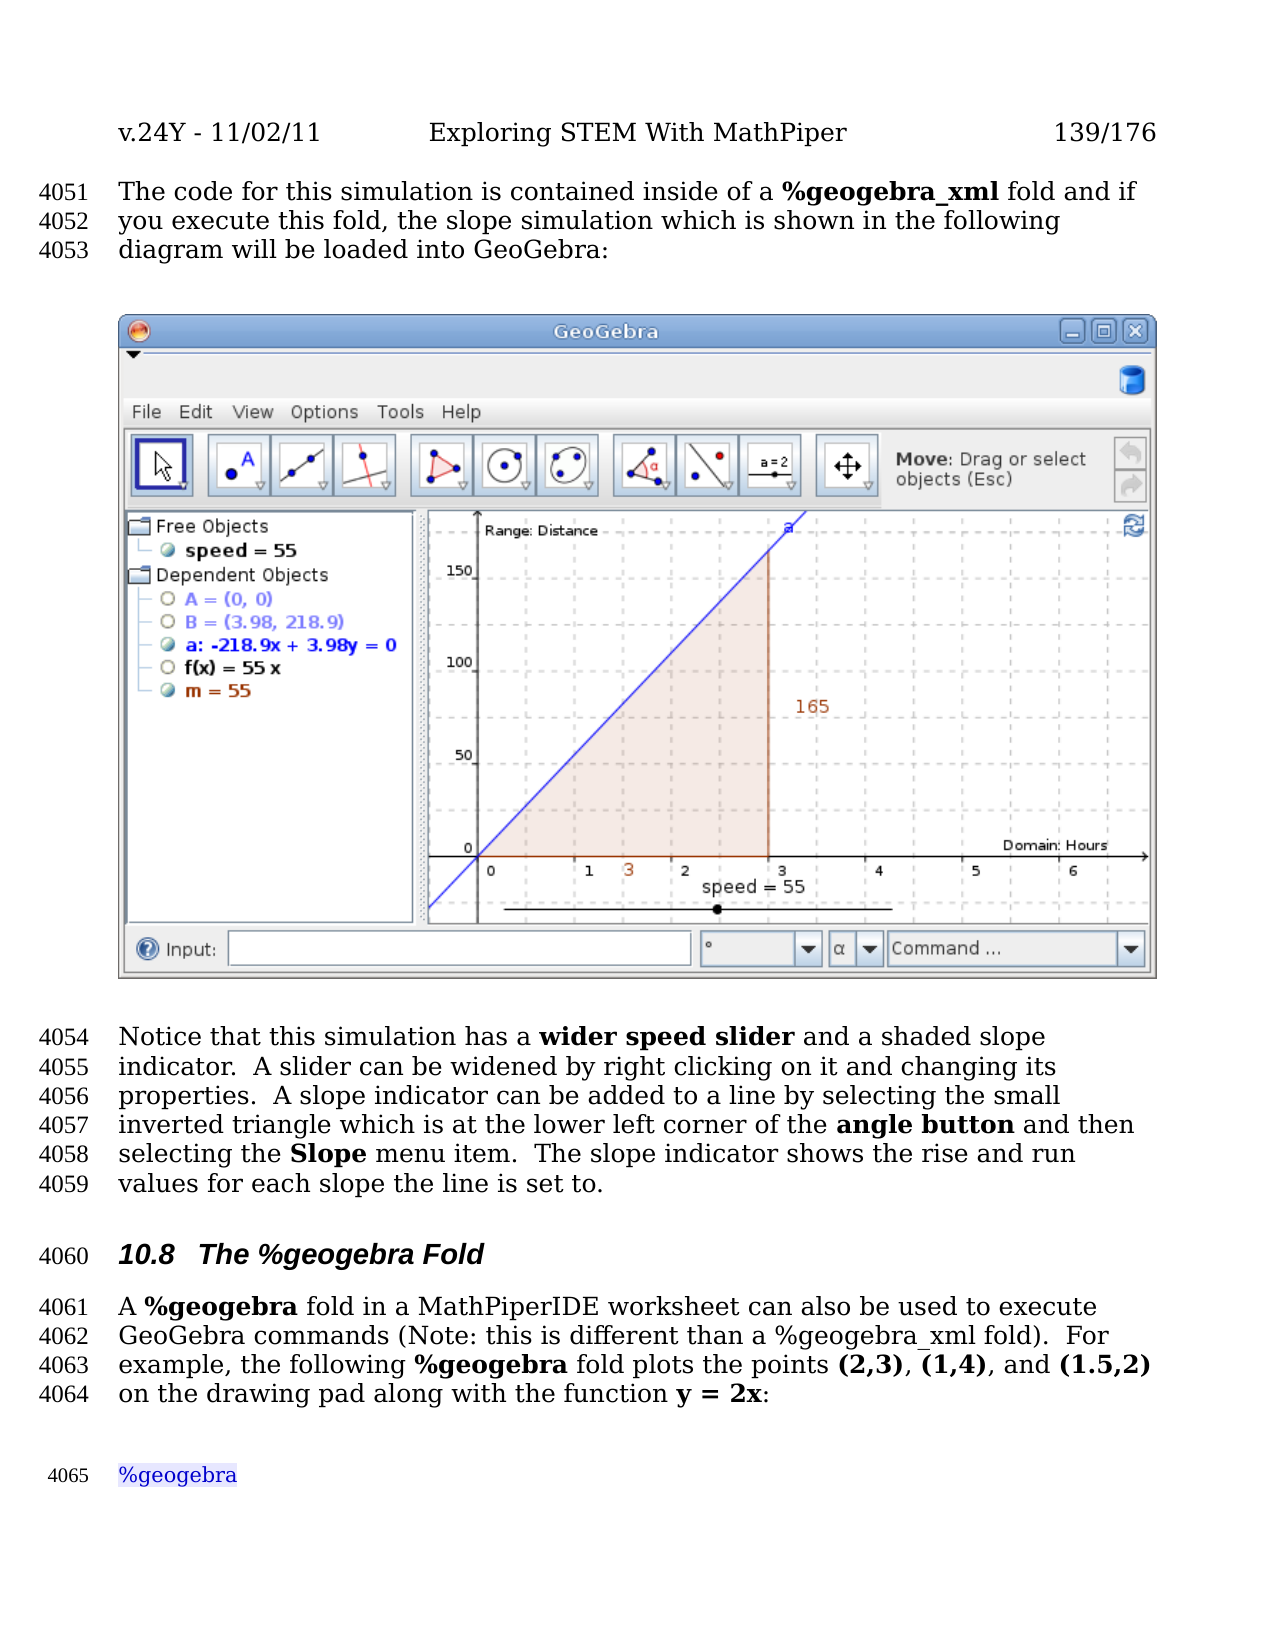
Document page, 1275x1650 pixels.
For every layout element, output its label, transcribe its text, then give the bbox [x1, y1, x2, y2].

subtitle The %geogebra Fold [118, 1237, 1157, 1271]
text Notice that this simulation has a wider speed slider and a shaded slope indicator. A slider can be widened by right clicking on it and changing its properties. A slope indicator can be added to a line by selecting the small inverted triangle which is at the lower left corner of the angle button and then selecting the Slope menu item. The slope indicator shows the rise and run values for each slope the line is set to. [118, 1022, 1157, 1198]
picture [118, 314, 1157, 979]
text A %geogebra fold in a MathPiperIDE worksheet can also be used to execute GeoGebra commands (Note: this is different than a %geogebra_xml fold). For example, the following %geogebra fold plots the points (2,3), (1,4), and (1.5,2) on the drawing pad along with the function y = 2x: [118, 1291, 1157, 1409]
text The code for this simulation is contained inside of a %geogebra_xml fold and if you execute this fold, the slope simulation which is shown in the following diagram will be loaded into GeoGebra: [118, 177, 1157, 264]
text %geogebra [118, 1463, 1157, 1487]
